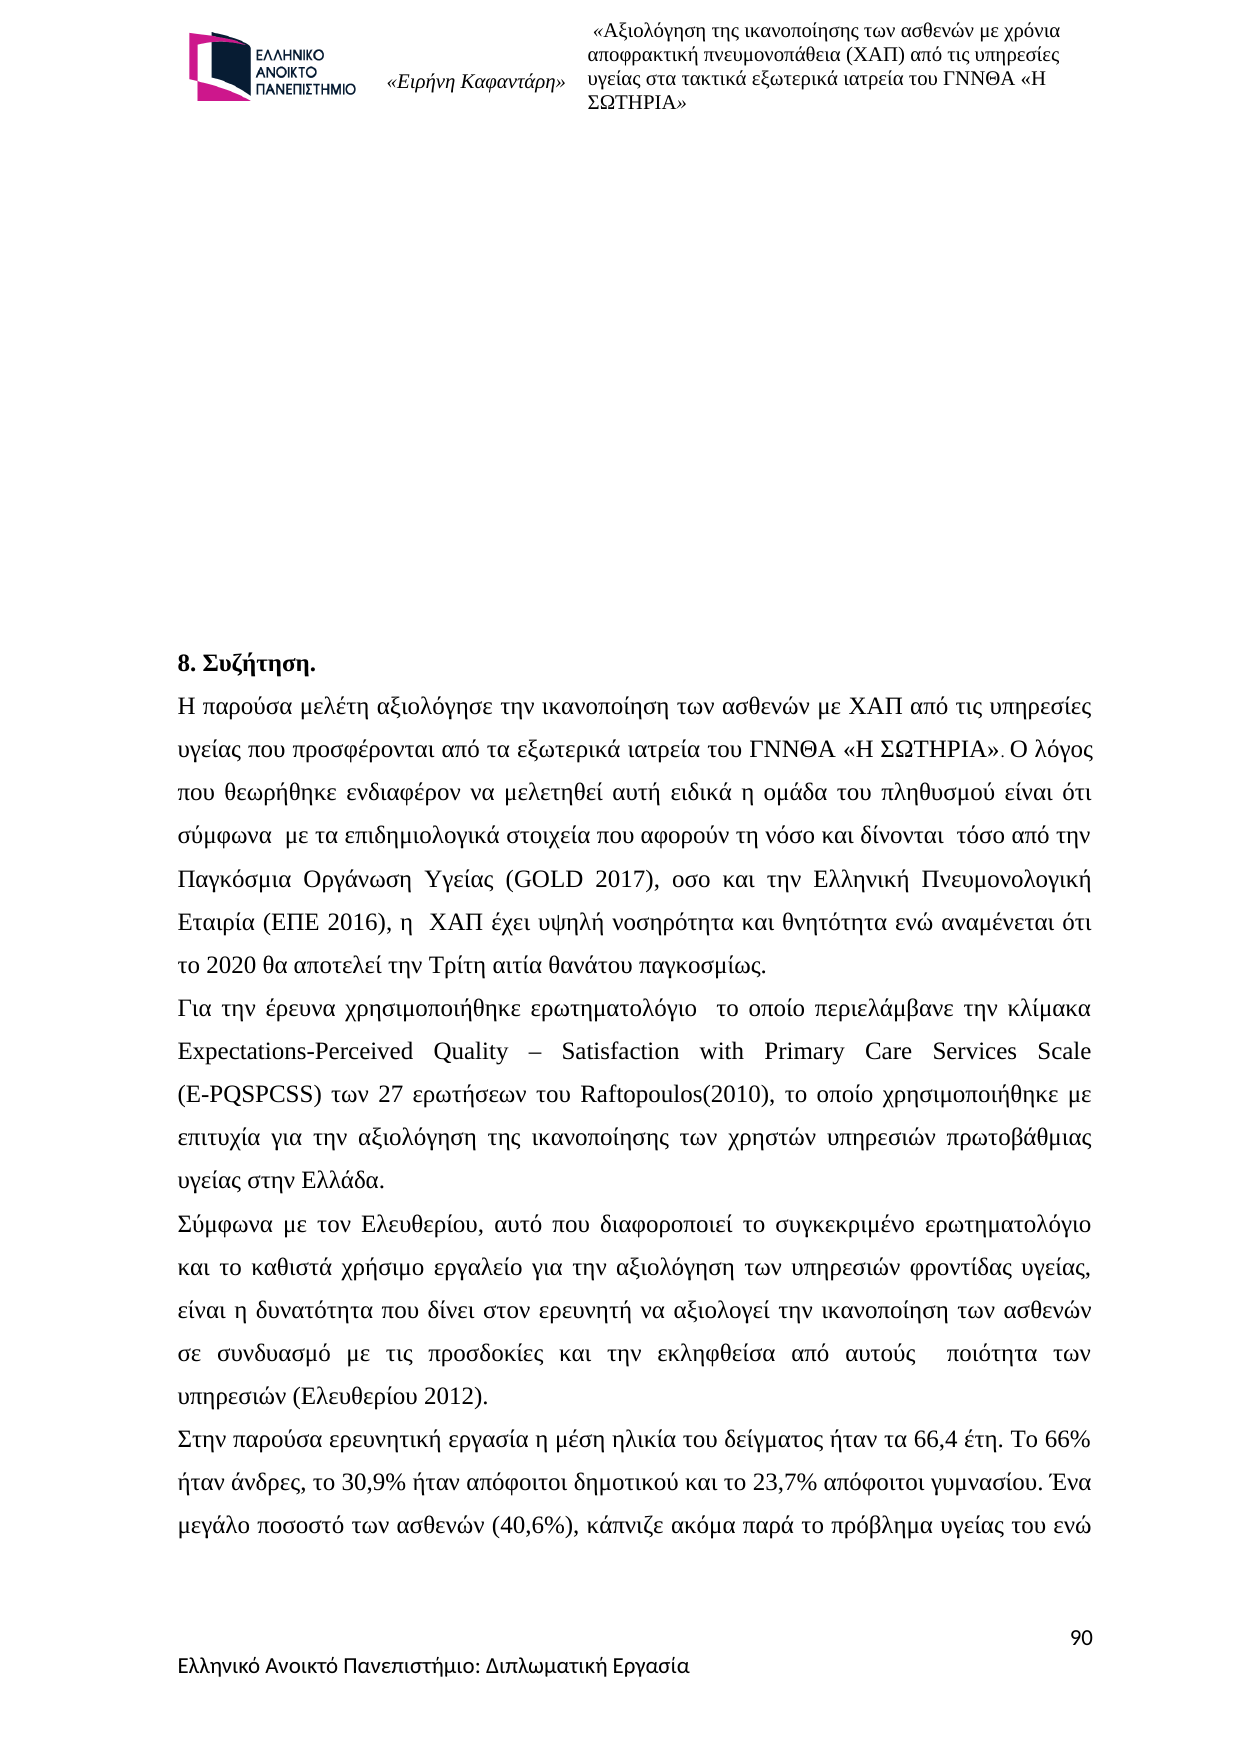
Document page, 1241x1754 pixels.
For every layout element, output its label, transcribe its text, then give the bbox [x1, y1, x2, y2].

text Η παρούσα μελέτη αξιολόγησε την ικανοποίηση των ασθενών με ΧΑΠ από τις υπηρεσίες υγείας που προσφέρονται από τα εξωτερικά ιατρεία του ΓΝΝΘΑ «Η ΣΩΤΗΡΙΑ». Ο λόγος που θεωρήθηκε ενδιαφέρον να μελετηθεί αυτή ειδικά η ομάδα του πληθυσμού είναι ότι σύμφωνα με τα επιδημιολογικά στοιχεία που αφορούν τη νόσο και δίνονται τόσο από την Παγκόσμια Οργάνωση Υγείας (GOLD 2017), οσο και την Ελληνική Πνευμονολογική Εταιρία (ΕΠΕ 2016), η ΧΑΠ έχει υψηλή νοσηρότητα και θνητότητα ενώ αναμένεται ότι το 2020 θα αποτελεί την Τρίτη αιτία θανάτου παγκοσμίως. [177, 691, 1093, 979]
text 8. Συζήτηση. [177, 648, 1093, 677]
text Στην παρούσα ερευνητική εργασία η μέση ηλικία του δείγματος ήταν τα 66,4 έτη. Το 66% ήταν άνδρες, το 30,9% ήταν απόφοιτοι δημοτικού και το 23,7% απόφοιτοι γυμνασίου. Ένα μεγάλο ποσοστό των ασθενών (40,6%), κάπνιζε ακόμα παρά το πρόβλημα υγείας του ενώ [177, 1424, 1093, 1539]
text Σύμφωνα με τον Ελευθερίου, αυτό που διαφοροποιεί το συγκεκριμένο ερωτηματολόγιο και το καθιστά χρήσιμο εργαλείο για την αξιολόγηση των υπηρεσιών φροντίδας υγείας, είναι η δυνατότητα που δίνει στον ερευνητή να αξιολογεί την ικανοποίηση των ασθενών σε συνδυασμό με τις προσδοκίες και την εκληφθείσα από αυτούς ποιότητα των υπηρεσιών (Ελευθερίου 2012). [177, 1209, 1093, 1410]
text Για την έρευνα χρησιμοποιήθηκε ερωτηματολόγιο το οποίο περιελάμβανε την κλίμακα Expectations-Perceived Quality – Satisfaction with Primary Care Services Scale (E-PQSPCSS) των 27 ερωτήσεων του Raftopoulos(2010), το οποίο χρησιμοποιήθηκε με επιτυχία για την αξιολόγηση της ικανοποίησης των χρηστών υπηρεσιών πρωτοβάθμιας υγείας στην Ελλάδα. [177, 993, 1093, 1194]
picture [189, 32, 356, 101]
